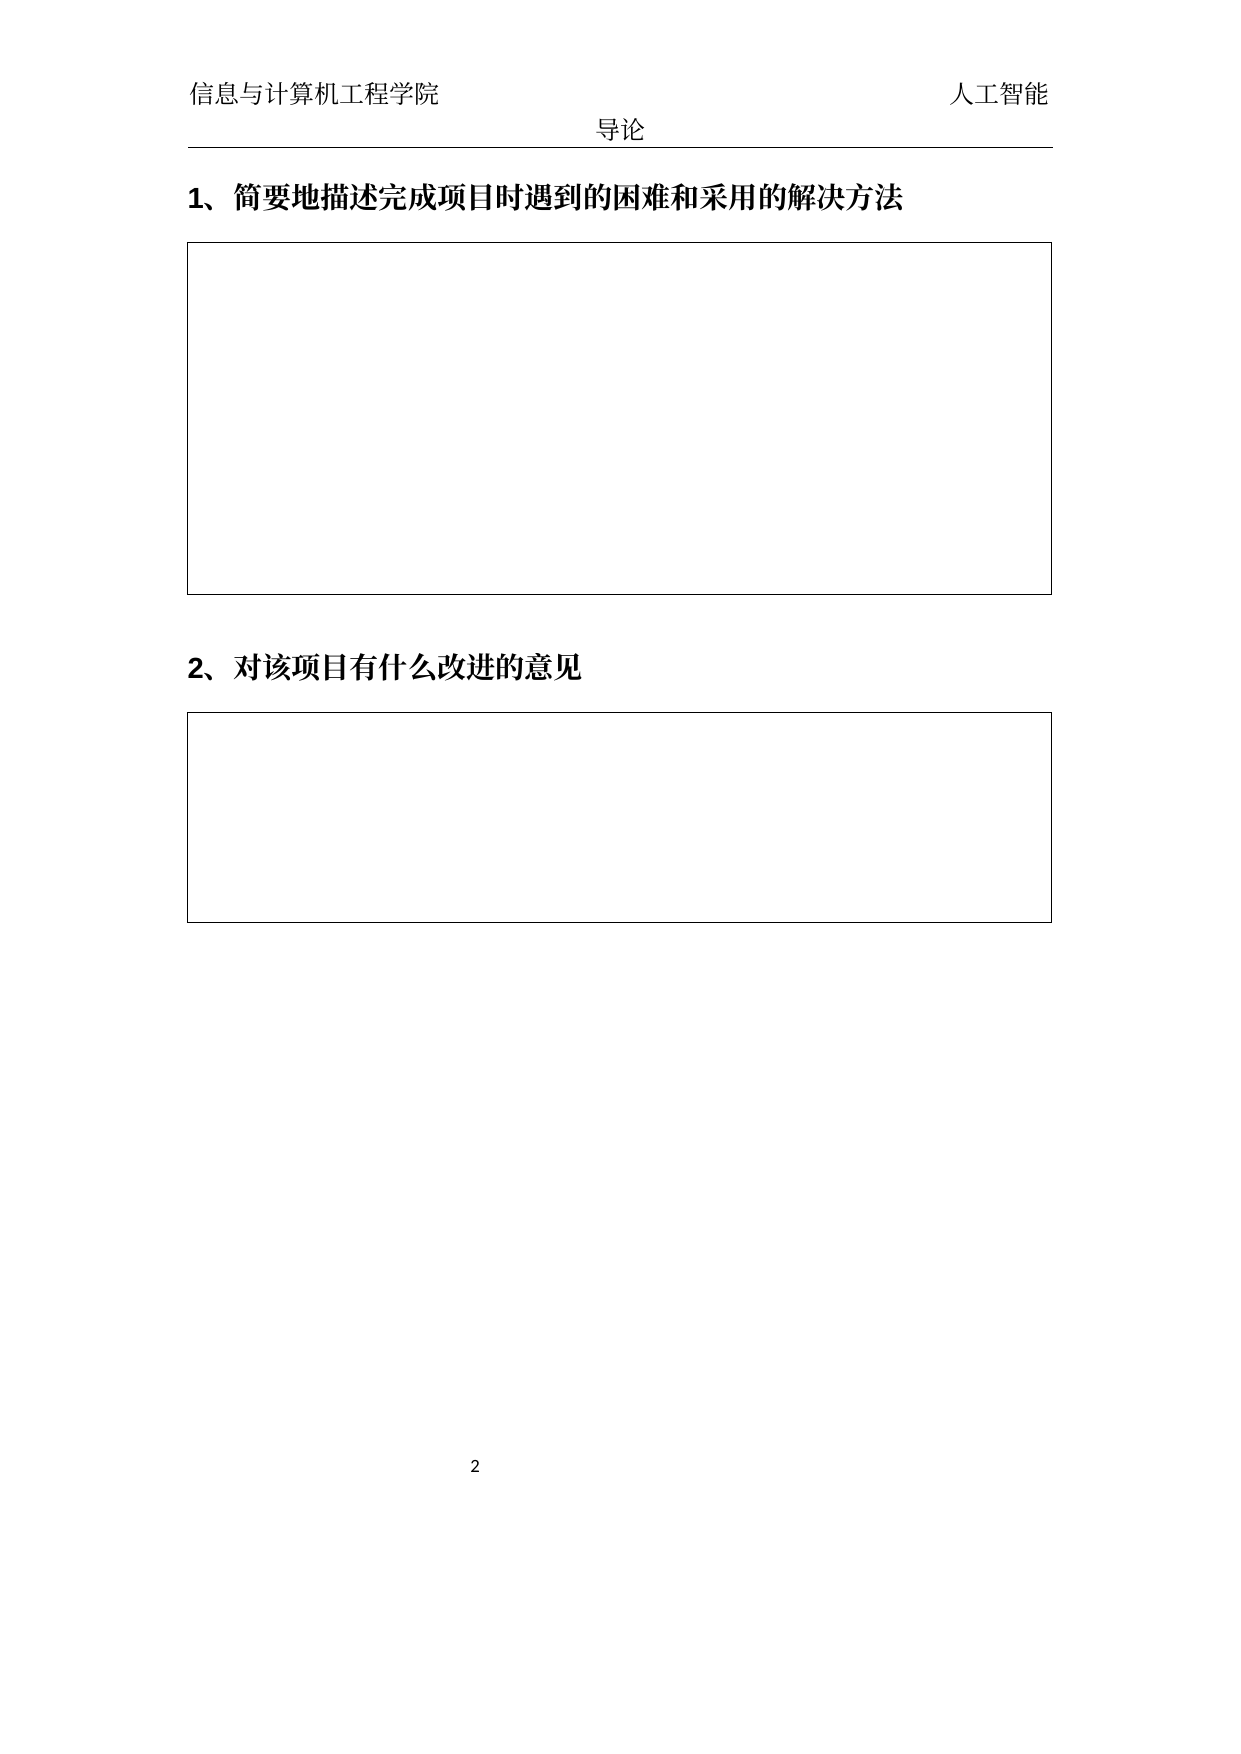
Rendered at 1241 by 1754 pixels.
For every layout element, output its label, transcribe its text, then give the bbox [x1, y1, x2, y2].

subtitle 对该项目有什么改进的意见 [187, 645, 1053, 687]
table_header [188, 243, 1051, 594]
subtitle 简要地描述完成项目时遇到的困难和采用的解决方法 [187, 175, 1053, 217]
table_header [188, 713, 1051, 922]
